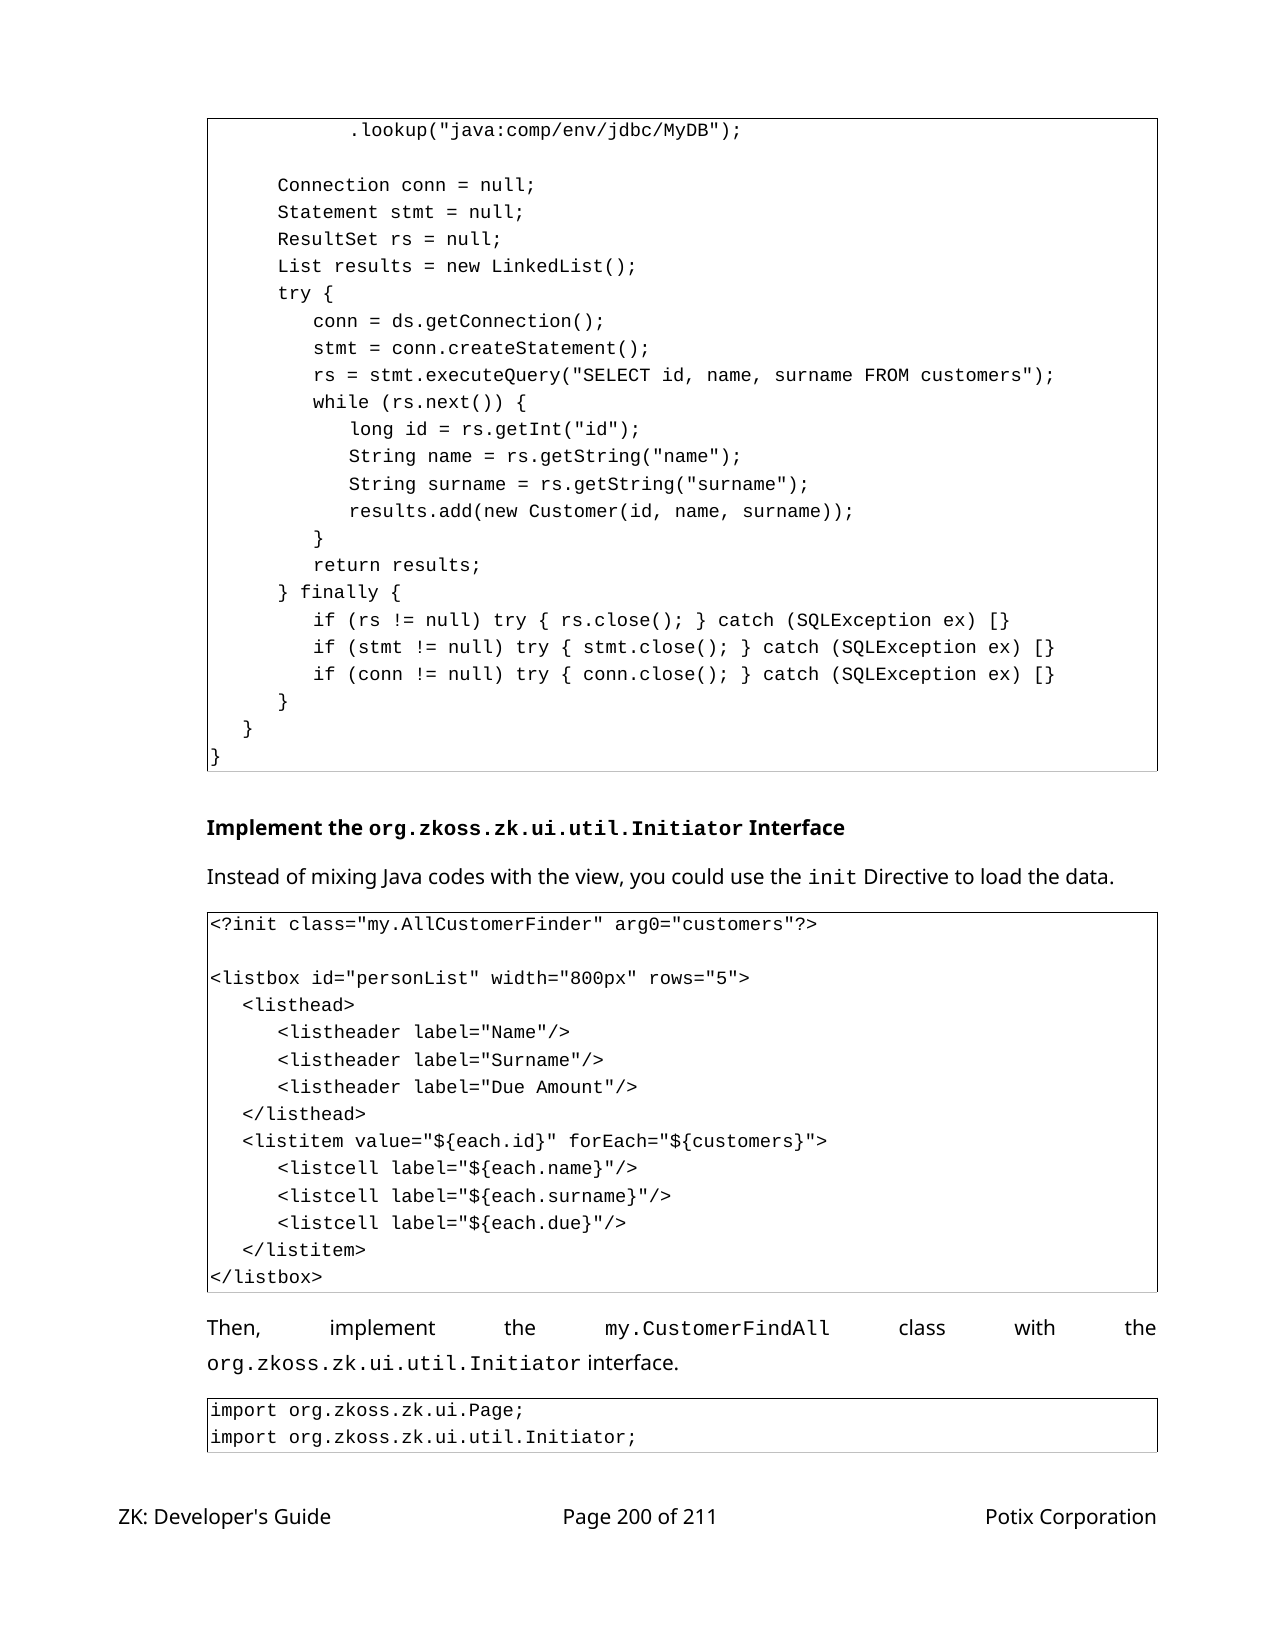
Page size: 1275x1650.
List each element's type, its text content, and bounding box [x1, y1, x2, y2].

text <listbox id="personList" width="800px" rows="5"> [208, 966, 1157, 990]
text </listhead> [208, 1102, 1157, 1126]
text .lookup("java:comp/env/jdbc/MyDB"); [208, 119, 1157, 142]
text conn = ds.getConnection(); [208, 308, 1157, 333]
text } [208, 743, 1157, 771]
text <listcell label="${each.name}"/> [208, 1156, 1157, 1181]
text </listitem> [208, 1238, 1157, 1262]
text List results = new LinkedList(); [208, 254, 1157, 278]
text try { [208, 281, 1157, 306]
subtitle Implement the org.zkoss.zk.ui.util.Initiator Interface [207, 813, 1157, 842]
text <listheader label="Name"/> [208, 1020, 1157, 1044]
text <?init class="my.AllCustomerFinder" arg0="customers"?> [208, 913, 1157, 936]
text import org.zkoss.zk.ui.Page; [208, 1399, 1157, 1422]
text <listcell label="${each.surname}"/> [208, 1183, 1157, 1208]
text } [208, 689, 1157, 713]
text Then, implement the my.CustomerFindAll class with the org.zkoss.zk.ui.util.Initiator interface. [207, 1313, 1157, 1377]
text long id = rs.getInt("id"); [208, 417, 1157, 441]
text } [208, 716, 1157, 741]
text if (rs != null) try { rs.close(); } catch (SQLException ex) [} [208, 607, 1157, 632]
text <listheader label="Surname"/> [208, 1047, 1157, 1072]
text stmt = conn.createStatement(); [208, 336, 1157, 360]
text } finally { [208, 580, 1157, 604]
text } [208, 526, 1157, 550]
text return results; [208, 553, 1157, 577]
text if (stmt != null) try { stmt.close(); } catch (SQLException ex) [} [208, 635, 1157, 659]
text Statement stmt = null; [208, 200, 1157, 224]
text String surname = rs.getString("surname"); [208, 472, 1157, 496]
text <listheader label="Due Amount"/> [208, 1075, 1157, 1099]
text while (rs.next()) { [208, 390, 1157, 414]
text results.add(new Customer(id, name, surname)); [208, 499, 1157, 523]
text rs = stmt.executeQuery("SELECT id, name, surname FROM customers"); [208, 363, 1157, 387]
text <listitem value="${each.id}" forEach="${customers}"> [208, 1129, 1157, 1153]
text Connection conn = null; [208, 172, 1157, 197]
text Instead of mixing Java codes with the view, you could use the init Directive to load the data. [207, 862, 1157, 891]
text if (conn != null) try { conn.close(); } catch (SQLException ex) [} [208, 662, 1157, 686]
text <listhead> [208, 993, 1157, 1017]
text String name = rs.getString("name"); [208, 444, 1157, 469]
text </listbox> [208, 1265, 1157, 1292]
text ResultSet rs = null; [208, 227, 1157, 251]
text import org.zkoss.zk.ui.util.Initiator; [208, 1425, 1157, 1452]
text <listcell label="${each.due}"/> [208, 1211, 1157, 1235]
